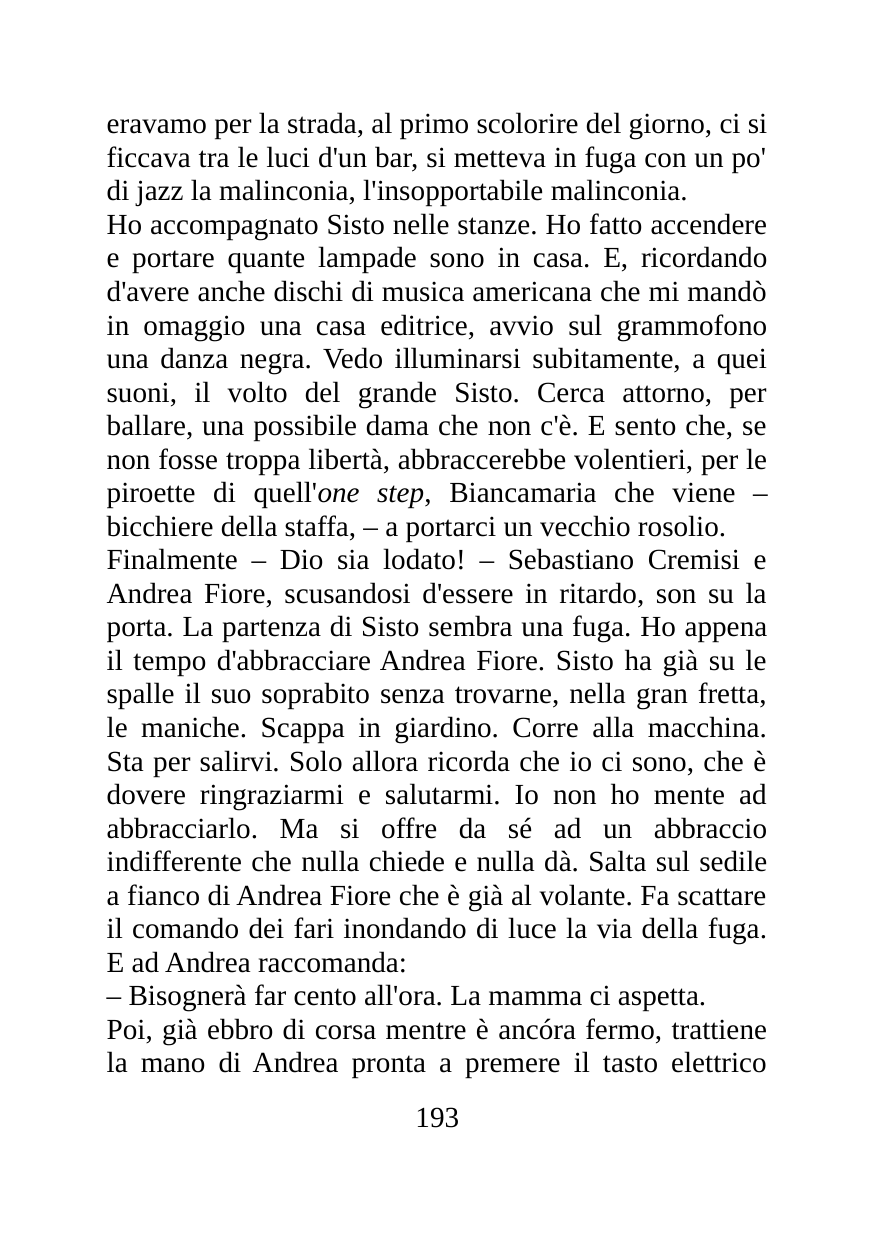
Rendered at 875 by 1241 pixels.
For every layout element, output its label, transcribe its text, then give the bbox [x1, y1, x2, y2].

text – Bisognerà far cento all'ora. La mamma ci aspetta. [106, 978, 768, 1012]
text Poi, già ebbro di corsa mentre è ancóra fermo, trattiene la mano di Andrea pronta a premere il tasto elettrico [106, 1012, 768, 1079]
text Finalmente – Dio sia lodato! – Sebastiano Cremisi e Andrea Fiore, scusandosi d'essere in ritardo, son su la porta. La partenza di Sisto sembra una fuga. Ho appena il tempo d'abbracciare Andrea Fiore. Sisto ha già su le spalle il suo soprabito senza trovarne, nella gran fretta, le maniche. Scappa in giardino. Corre alla macchina. Sta per salirvi. Solo allora ricorda che io ci sono, che è dovere ringraziarmi e salutarmi. Io non ho mente ad abbracciarlo. Ma si offre da sé ad un abbraccio indifferente che nulla chiede e nulla dà. Salta sul sedile a fianco di Andrea Fiore che è già al volante. Fa scattare il comando dei fari inondando di luce la via della fuga. E ad Andrea raccomanda: [106, 542, 768, 978]
text eravamo per la strada, al primo scolorire del giorno, ci si ficcava tra le luci d'un bar, si metteva in fuga con un po' di jazz la malinconia, l'insopportabile malinconia. [106, 106, 768, 207]
text Ho accompagnato Sisto nelle stanze. Ho fatto accendere e portare quante lampade sono in casa. E, ricordando d'avere anche dischi di musica americana che mi mandò in omaggio una casa editrice, avvio sul grammofono una danza negra. Vedo illuminarsi subitamente, a quei suoni, il volto del grande Sisto. Cerca attorno, per ballare, una possibile dama che non c'è. E sento che, se non fosse troppa libertà, abbraccerebbe volentieri, per le piroette di quell'one step, Biancamaria che viene – bicchiere della staffa, – a portarci un vecchio rosolio. [106, 207, 768, 542]
